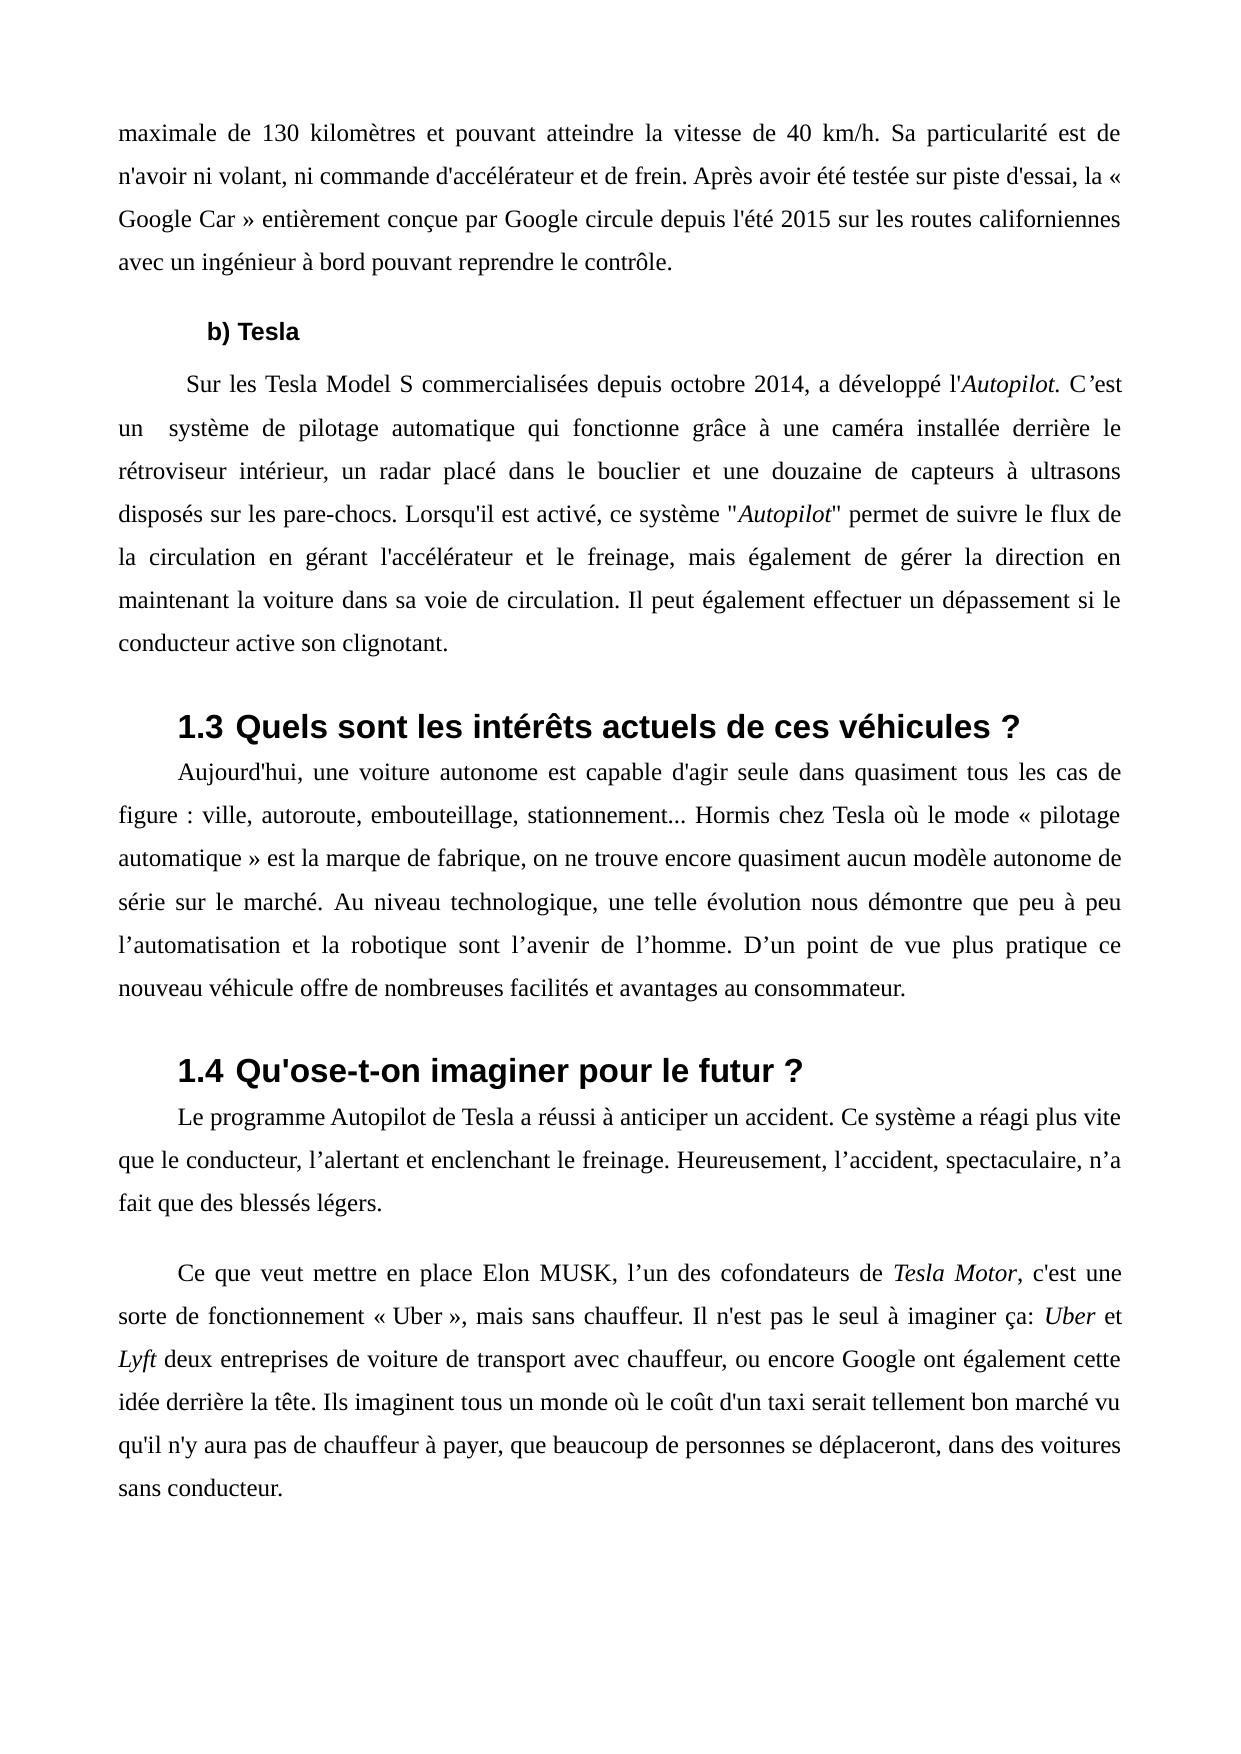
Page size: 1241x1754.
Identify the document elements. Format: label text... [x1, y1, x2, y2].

subtitle Tesla [118, 317, 1122, 346]
text maximale de 130 kilomètres et pouvant atteindre la vitesse de 40 km/h. Sa particularité est de n'avoir ni volant, ni commande d'accélérateur et de frein. Après avoir été testée sur piste d'essai, la « Google Car » entièrement conçue par Google circule depuis l'été 2015 sur les routes californiennes avec un ingénieur à bord pouvant reprendre le contrôle. [118, 118, 1122, 276]
subtitle Qu'ose-t-on imaginer pour le futur ? [118, 1052, 1122, 1090]
text Aujourd'hui, une voiture autonome est capable d'agir seule dans quasiment tous les cas de figure : ville, autoroute, embouteillage, stationnement... Hormis chez Tesla où le mode « pilotage automatique » est la marque de fabrique, on ne trouve encore quasiment aucun modèle autonome de série sur le marché. Au niveau technologique, une telle évolution nous démontre que peu à peu l’automatisation et la robotique sont l’avenir de l’homme. D’un point de vue plus pratique ce nouveau véhicule offre de nombreuses facilités et avantages au consommateur. [118, 757, 1122, 1002]
subtitle Quels sont les intérêts actuels de ces véhicules ? [118, 707, 1122, 745]
text Le programme Autopilot de Tesla a réussi à anticiper un accident. Ce système a réagi plus vite que le conducteur, l’alertant et enclenchant le freinage. Heureusement, l’accident, spectaculaire, n’a fait que des blessés légers. [118, 1102, 1122, 1217]
text Sur les Tesla Model S commercialisées depuis octobre 2014, a développé l'Autopilot. C’est un système de pilotage automatique qui fonctionne grâce à une caméra installée derrière le rétroviseur intérieur, un radar placé dans le bouclier et une douzaine de capteurs à ultrasons disposés sur les pare-chocs. Lorsqu'il est activé, ce système "Autopilot" permet de suivre le flux de la circulation en gérant l'accélérateur et le freinage, mais également de gérer la direction en maintenant la voiture dans sa voie de circulation. Il peut également effectuer un dépassement si le conducteur active son clignotant. [118, 369, 1122, 657]
text Ce que veut mettre en place Elon MUSK, l’un des cofondateurs de Tesla Motor, c'est une sorte de fonctionnement « Uber », mais sans chauffeur. Il n'est pas le seul à imaginer ça: Uber et Lyft deux entreprises de voiture de transport avec chauffeur, ou encore Google ont également cette idée derrière la tête. Ils imaginent tous un monde où le coût d'un taxi serait tellement bon marché vu qu'il n'y aura pas de chauffeur à payer, que beaucoup de personnes se déplaceront, dans des voitures sans conducteur. [118, 1258, 1122, 1502]
